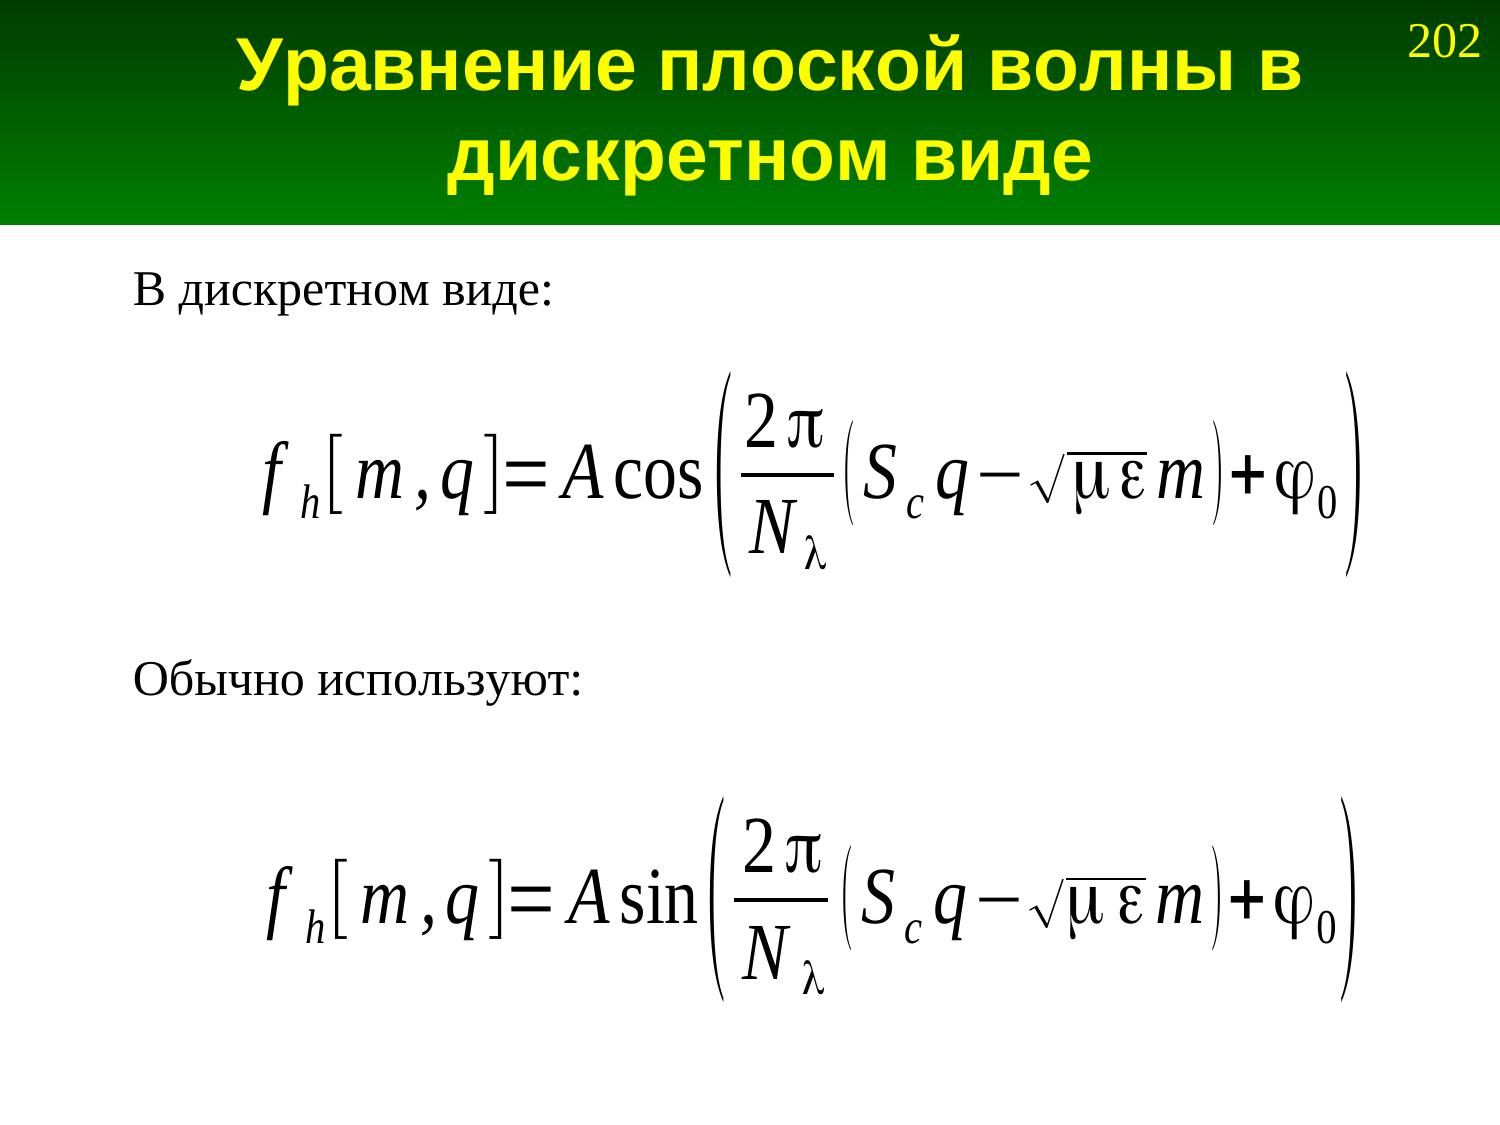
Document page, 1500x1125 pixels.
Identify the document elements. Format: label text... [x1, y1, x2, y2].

text_box Обычно используют: [118, 637, 599, 713]
chart [237, 791, 1380, 1006]
title Уравнение плоской волны в дискретном виде [100, 7, 1441, 204]
chart [232, 366, 1381, 581]
text_box В дискретном виде: [118, 248, 570, 323]
